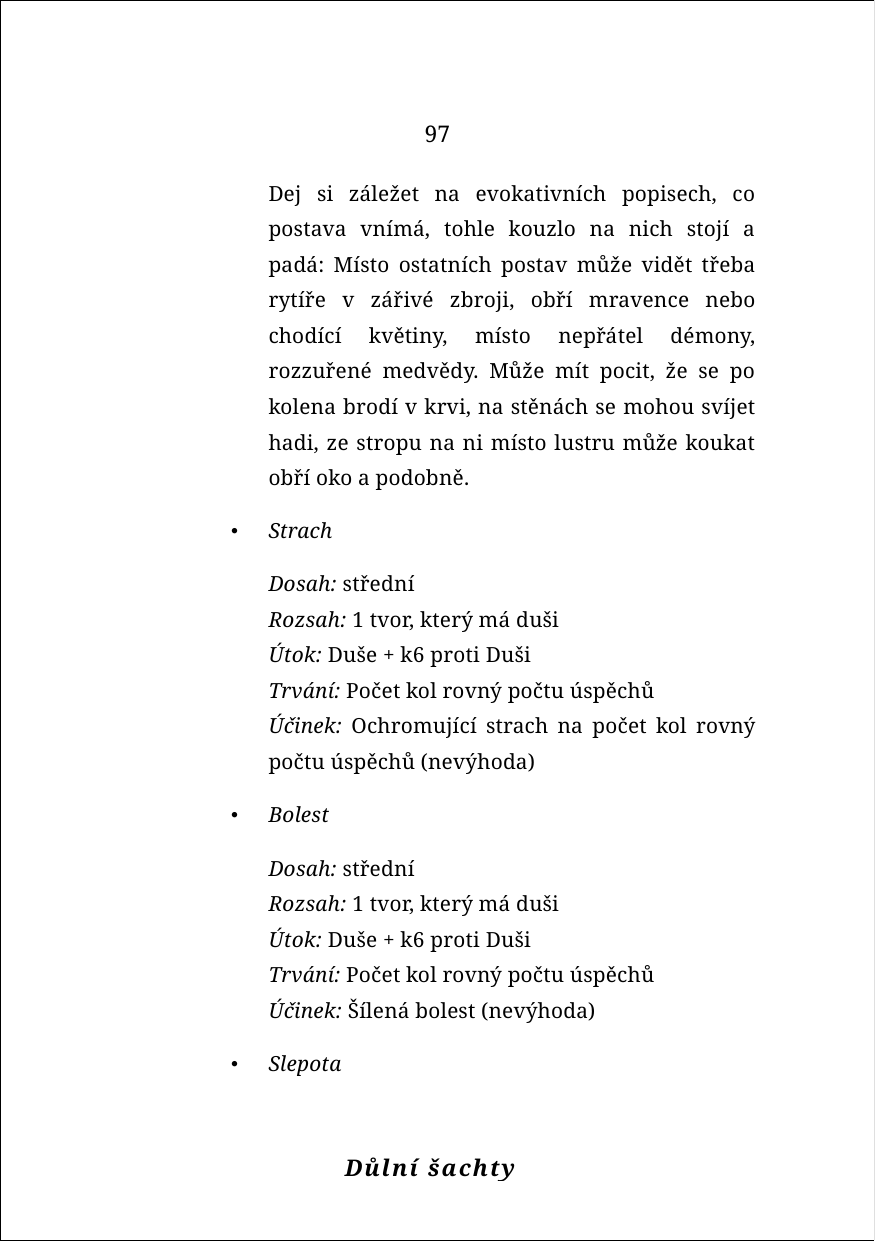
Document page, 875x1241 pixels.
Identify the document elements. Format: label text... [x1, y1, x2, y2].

list Dej si záležet na evokativních popisech, co postava vnímá, tohle kouzlo na nich stojí a padá: Místo ostatních postav může vidět třeba rytíře v zářivé zbroji, obří mravence nebo chodící květiny, místo nepřátel démony, rozzuřené medvědy. Může mít pocit, že se po kolena brodí v krvi, na stěnách se mohou svíjet hadi, ze stropu na ni místo lustru může koukat obří oko a podobně. [231, 179, 756, 492]
list Strach [231, 516, 756, 545]
list Slepota [231, 1049, 756, 1077]
list Dosah: střední Rozsah: 1 tvor, který má duši Útok: Duše + k6 proti Duši Trvání: Počet kol rovný počtu úspěchů Účinek: Ochromující strach na počet kol rovný počtu úspěchů (nevýhoda) [231, 569, 756, 776]
list Dosah: střední Rozsah: 1 tvor, který má duši Útok: Duše + k6 proti Duši Trvání: Počet kol rovný počtu úspěchů Účinek: Šílená bolest (nevýhoda) [231, 854, 756, 1024]
list Bolest [231, 800, 756, 829]
